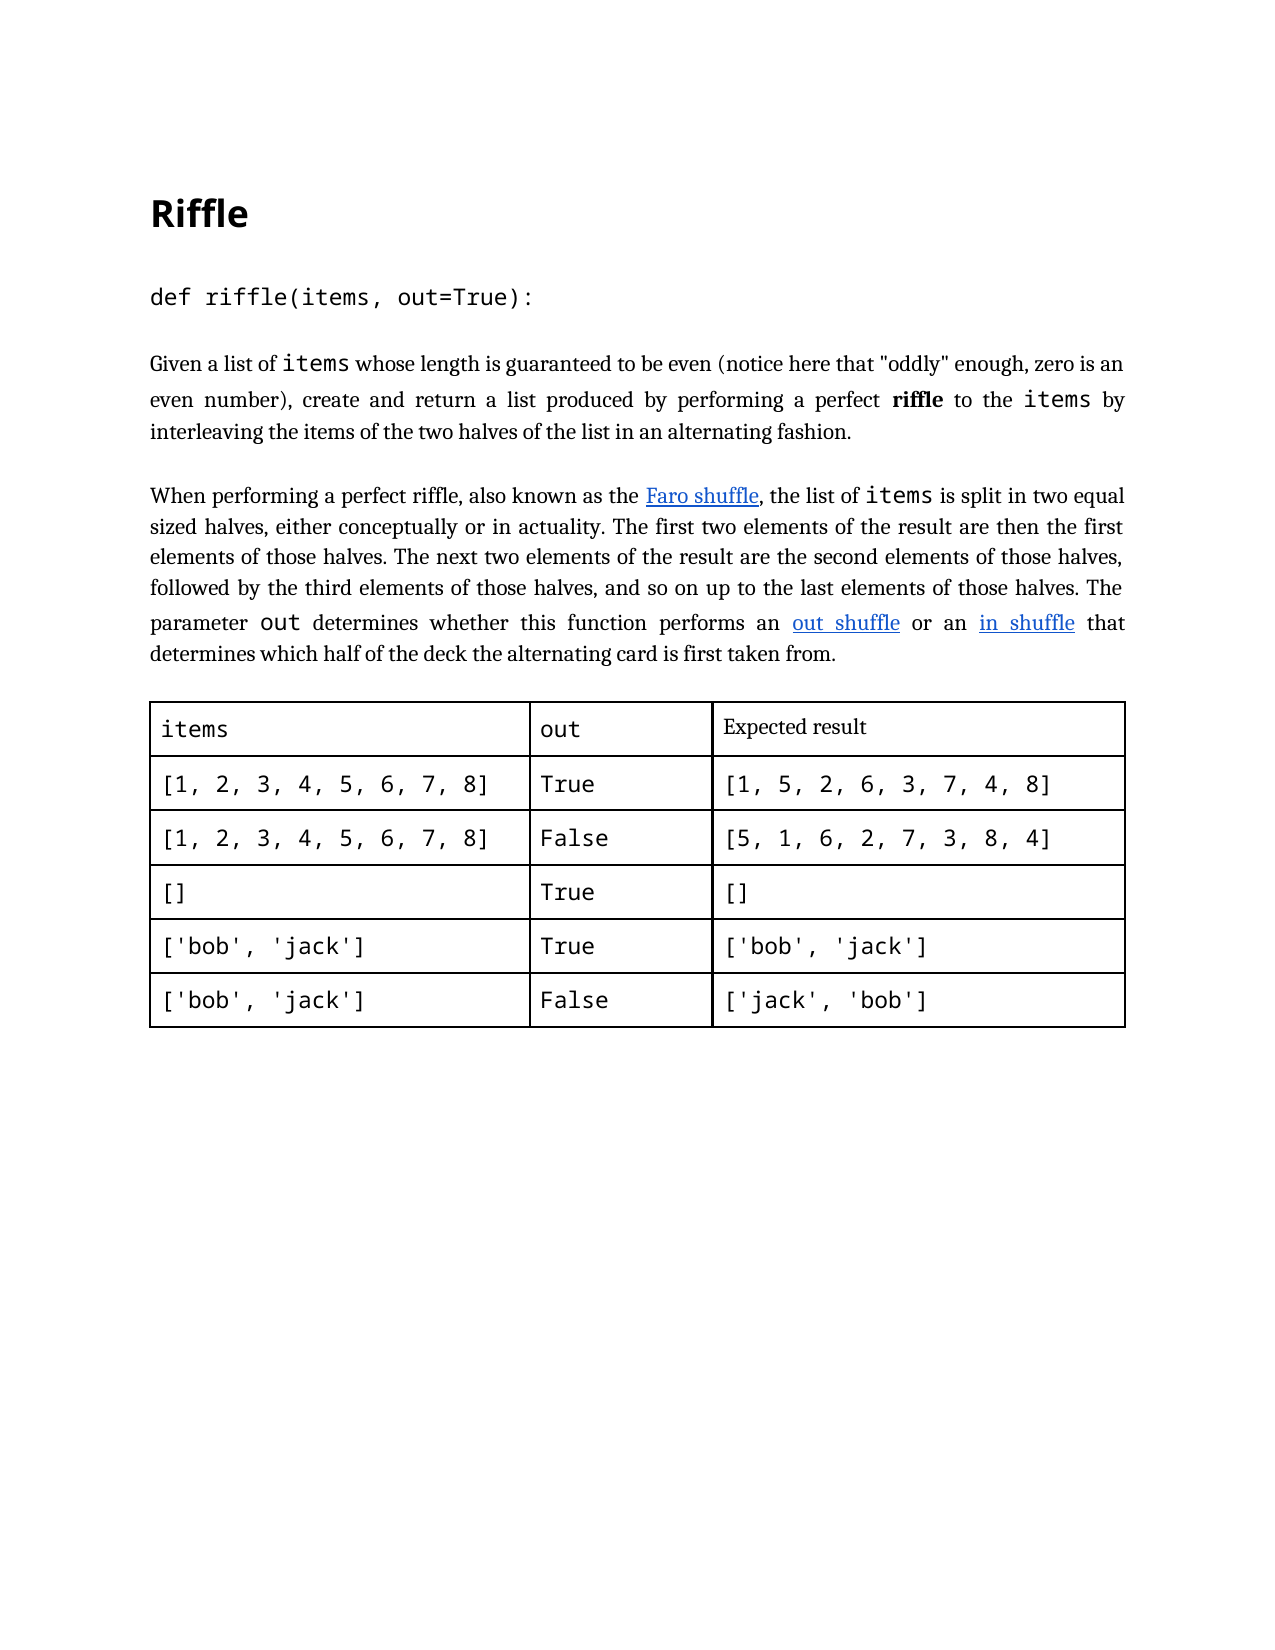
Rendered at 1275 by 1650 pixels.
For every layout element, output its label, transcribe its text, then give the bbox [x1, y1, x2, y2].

table_cell False [531, 974, 711, 1026]
table_cell True [531, 920, 711, 972]
table_cell [1, 2, 3, 4, 5, 6, 7, 8] [151, 811, 529, 863]
table_header Expected result [714, 703, 1124, 755]
table_cell ['jack', 'bob'] [714, 974, 1124, 1026]
subtitle Riffle [150, 187, 1125, 238]
text When performing a perfect riffle, also known as the Faro shuffle, the list of items is split in two equal sized halves, either conceptually or in actuality. The first two elements of the result are then the first elements of those halves. The next two elements of the result are the second elements of those halves, followed by the third elements of those halves, and so on up to the last elements of those halves. The parameter out determines whether this function performs an out shuffle or an in shuffle that determines which half of the deck the alternating card is first taken from. [150, 479, 1125, 667]
table_cell [] [151, 866, 529, 918]
table_cell ['bob', 'jack'] [714, 920, 1124, 972]
table_cell False [531, 811, 711, 863]
table_cell True [531, 757, 711, 809]
table_cell ['bob', 'jack'] [151, 920, 529, 972]
table_header out [531, 703, 711, 755]
table_cell [1, 5, 2, 6, 3, 7, 4, 8] [714, 757, 1124, 809]
text def riffle(items, out=True): [150, 281, 1125, 312]
table_header items [151, 703, 529, 755]
text Given a list of items whose length is guaranteed to be even (notice here that "oddly" enough, zero is an even number), create and return a list produced by performing a perfect riffle to the items by interleaving the items of the two halves of the list in an alternating fashion. [150, 347, 1125, 445]
table_cell [5, 1, 6, 2, 7, 3, 8, 4] [714, 811, 1124, 863]
table_cell [] [714, 866, 1124, 918]
table_cell True [531, 866, 711, 918]
table_cell ['bob', 'jack'] [151, 974, 529, 1026]
table_cell [1, 2, 3, 4, 5, 6, 7, 8] [151, 757, 529, 809]
